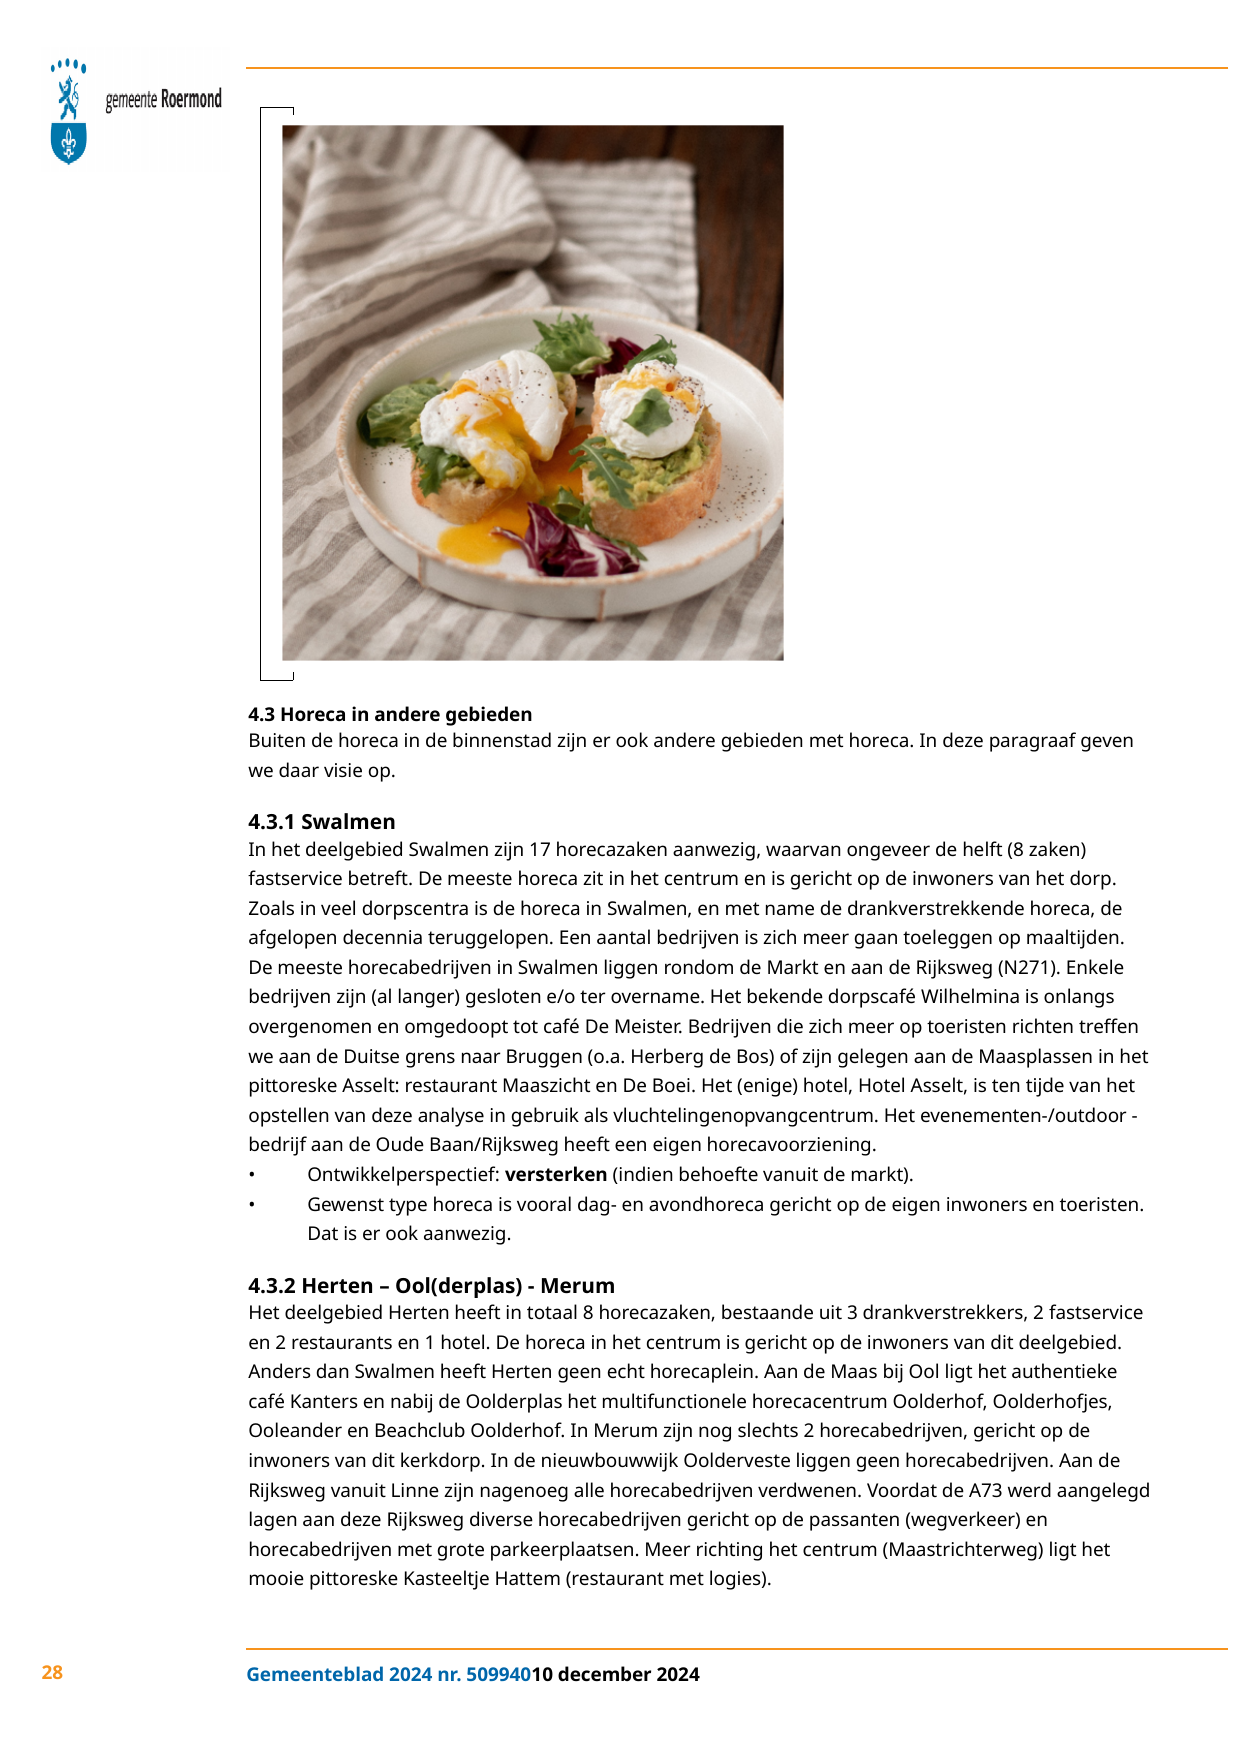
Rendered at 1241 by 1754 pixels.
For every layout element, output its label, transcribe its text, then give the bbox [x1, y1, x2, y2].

picture [41, 47, 231, 172]
text 4.3.1 Swalmen [248, 807, 1152, 836]
list Gewenst type horeca is vooral dag- en avondhoreca gericht op de eigen inwoners en toeristen. Dat is er ook aanwezig. [248, 1191, 1152, 1246]
list Ontwikkelperspectief: versterken (indien behoefte vanuit de markt). [248, 1161, 1152, 1187]
text Het deelgebied Herten heeft in totaal 8 horecazaken, bestaande uit 3 drankverstrekkers, 2 fastservice en 2 restaurants en 1 hotel. De horeca in het centrum is gericht op de inwoners van dit deelgebied. Anders dan Swalmen heeft Herten geen echt horecaplein. Aan de Maas bij Ool ligt het authentieke café Kanters en nabij de Oolderplas het multifunctionele horecacentrum Oolderhof, Oolderhofjes, Ooleander en Beachclub Oolderhof. In Merum zijn nog slechts 2 horecabedrijven, gericht op de inwoners van dit kerkdorp. In de nieuwbouwwijk Oolderveste liggen geen horecabedrijven. Aan de Rijksweg vanuit Linne zijn nagenoeg alle horecabedrijven verdwenen. Voordat de A73 werd aangelegd lagen aan deze Rijksweg diverse horecabedrijven gericht op de passanten (wegverkeer) en horecabedrijven met grote parkeerplaatsen. Meer richting het centrum (Maastrichterweg) ligt het mooie pittoreske Kasteeltje Hattem (restaurant met logies). [248, 1299, 1152, 1591]
text 4.3 Horeca in andere gebieden [248, 702, 1152, 727]
text In het deelgebied Swalmen zijn 17 horecazaken aanwezig, waarvan ongeveer de helft (8 zaken) fastservice betreft. De meeste horeca zit in het centrum en is gericht op de inwoners van het dorp. Zoals in veel dorpscentra is de horeca in Swalmen, en met name de drankverstrekkende horeca, de afgelopen decennia teruggelopen. Een aantal bedrijven is zich meer gaan toeleggen op maaltijden. De meeste horecabedrijven in Swalmen liggen rondom de Markt en aan de Rijksweg (N271). Enkele bedrijven zijn (al langer) gesloten e/o ter overname. Het bekende dorpscafé Wilhelmina is onlangs overgenomen en omgedoopt tot café De Meister. Bedrijven die zich meer op toeristen richten treffen we aan de Duitse grens naar Bruggen (o.a. Herberg de Bos) of zijn gelegen aan de Maasplassen in het pittoreske Asselt: restaurant Maaszicht en De Boei. Het (enige) hotel, Hotel Asselt, is ten tijde van het opstellen van deze analyse in gebruik als vluchtelingenopvangcentrum. Het evenementen-/outdoor -bedrijf aan de Oude Baan/Rijksweg heeft een eigen horecavoorziening. [248, 836, 1152, 1157]
text Buiten de horeca in de binnenstad zijn er ook andere gebieden met horeca. In deze paragraaf geven we daar visie op. [248, 727, 1152, 783]
text 4.3.2 Herten – Ool(derplas) - Merum [248, 1271, 1152, 1299]
picture [268, 115, 795, 672]
